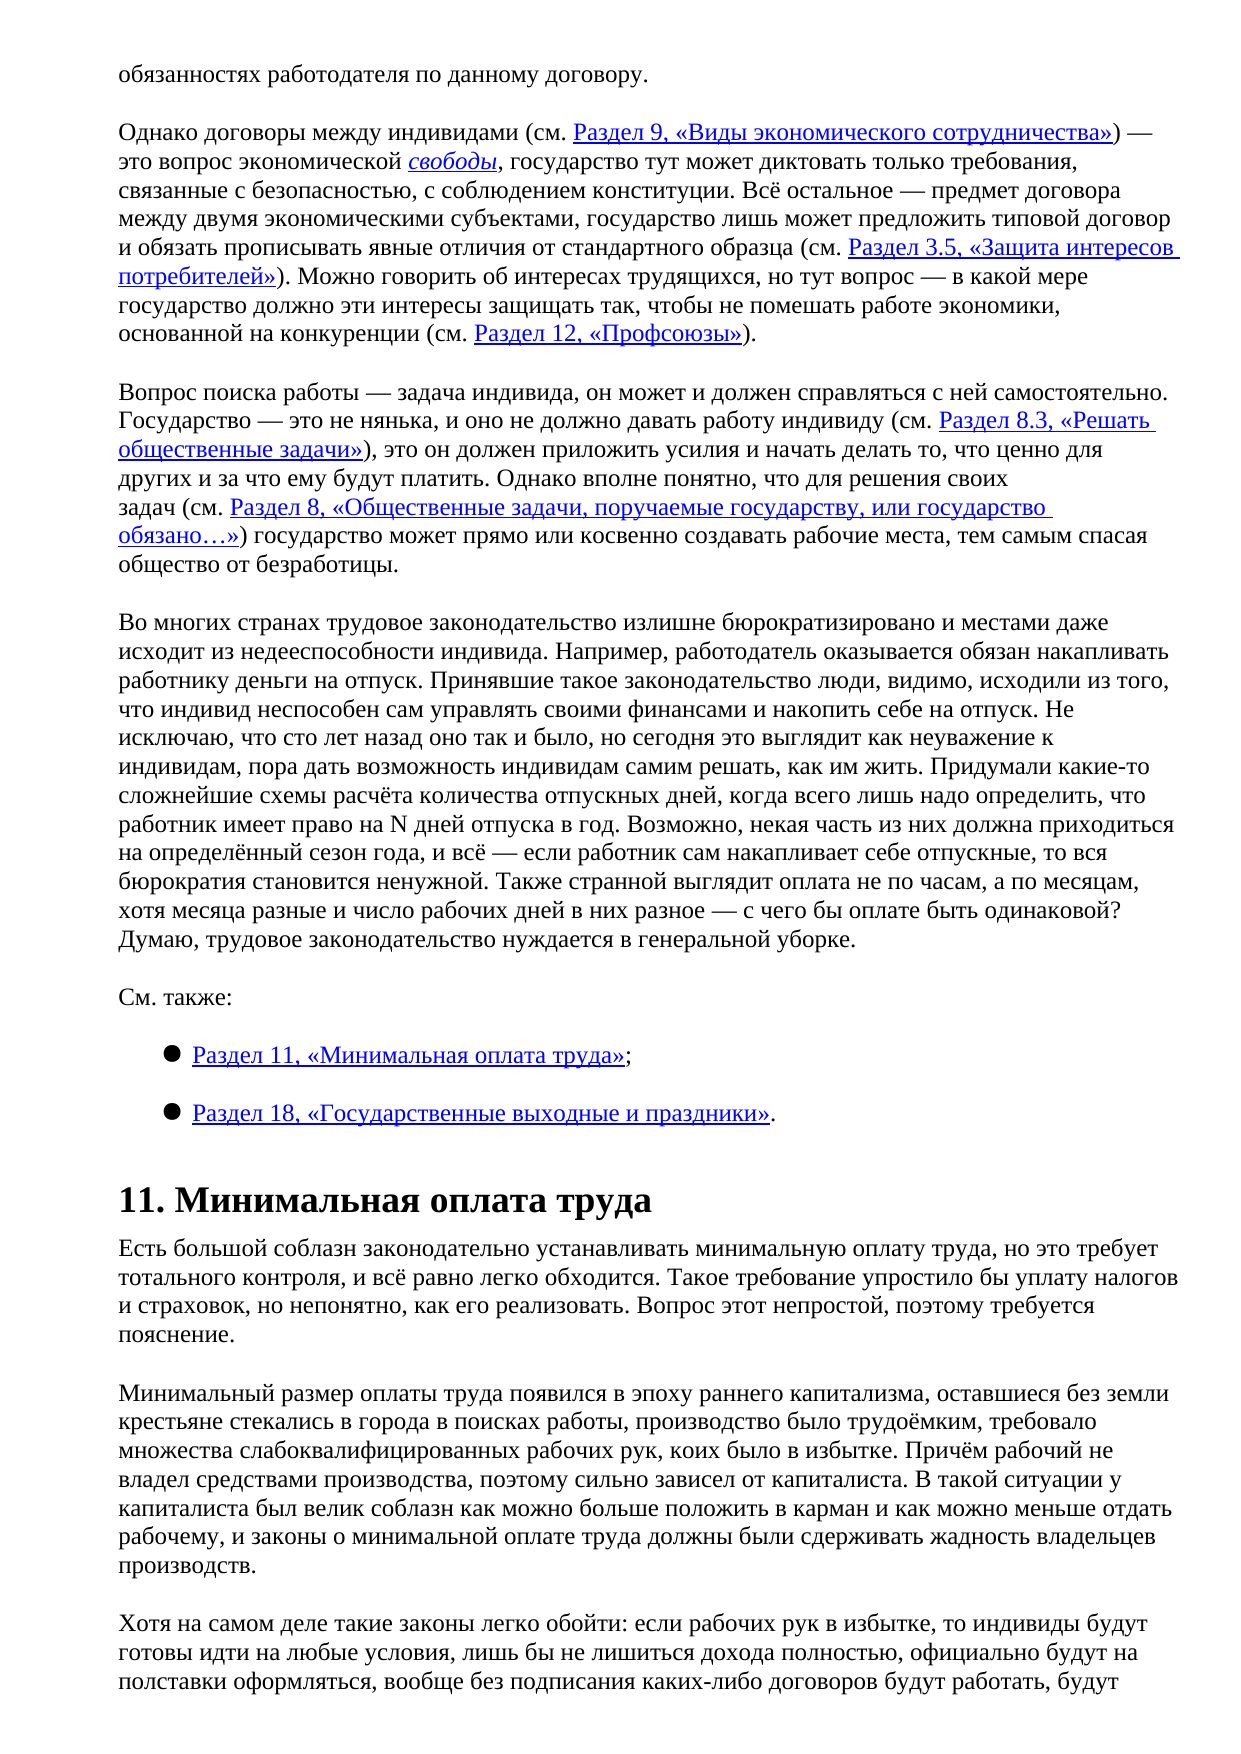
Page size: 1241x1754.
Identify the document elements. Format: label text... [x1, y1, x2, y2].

text См. также: [118, 982, 1181, 1011]
text Минимальный размер оплаты труда появился в эпоху раннего капитализма, оставшиеся без земли крестьяне стекались в города в поисках работы, производство было трудоёмким, требовало множества слабоквалифицированных рабочих рук, коих было в избытке. Причём рабочий не владел средствами производства, поэтому сильно зависел от капиталиста. В такой ситуации у капиталиста был велик соблазн как можно больше положить в карман и как можно меньше отдать рабочему, и законы о минимальной оплате труда должны были сдерживать жадность владельцев производств. [118, 1378, 1181, 1579]
text Вопрос поиска работы — задача индивида, он может и должен справляться с ней самостоятельно. Государство — это не нянька, и оно не должно давать работу индивиду (см. Раздел 8.3, «Решать общественные задачи»), это он должен приложить усилия и начать делать то, что ценно для других и за что ему будут платить. Однако вполне понятно, что для решения своих задач (см. Раздел 8, «Общественные задачи, поручаемые государству, или государство обязано…») государство может прямо или косвенно создавать рабочие места, тем самым спасая общество от безработицы. [118, 377, 1181, 578]
text обязанностях работодателя по данному договору. [118, 59, 1181, 88]
subtitle 11. Минимальная оплата труда [118, 1177, 1181, 1221]
text Есть большой соблазн законодательно устанавливать минимальную оплату труда, но это требует тотального контроля, и всё равно легко обходится. Такое требование упростило бы уплату налогов и страховок, но непонятно, как его реализовать. Вопрос этот непростой, поэтому требуется пояснение. [118, 1233, 1181, 1348]
text Хотя на самом деле такие законы легко обойти: если рабочих рук в избытке, то индивиды будут готовы идти на любые условия, лишь бы не лишиться дохода полностью, официально будут на полставки оформляться, вообще без подписания каких-либо договоров будут работать, будут [118, 1608, 1181, 1694]
list Раздел 18, «Государственные выходные и праздники». [162, 1098, 1181, 1127]
text Во многих странах трудовое законодательство излишне бюрократизировано и местами даже исходит из недееспособности индивида. Например, работодатель оказывается обязан накапливать работнику деньги на отпуск. Принявшие такое законодательство люди, видимо, исходили из того, что индивид неспособен сам управлять своими финансами и накопить себе на отпуск. Не исключаю, что сто лет назад оно так и было, но сегодня это выглядит как неуважение к индивидам, пора дать возможность индивидам самим решать, как им жить. Придумали какие-то сложнейшие схемы расчёта количества отпускных дней, когда всего лишь надо определить, что работник имеет право на N дней отпуска в год. Возможно, некая часть из них должна приходиться на определённый сезон года, и всё — если работник сам накапливает себе отпускные, то вся бюрократия становится ненужной. Также странной выглядит оплата не по часам, а по месяцам, хотя месяца разные и число рабочих дней в них разное — с чего бы оплате быть одинаковой? Думаю, трудовое законодательство нуждается в генеральной уборке. [118, 607, 1181, 952]
list Раздел 11, «Минимальная оплата труда»; [162, 1040, 1181, 1069]
text Однако договоры между индивидами (см. Раздел 9, «Виды экономического сотрудничества») — это вопрос экономической свободы, государство тут может диктовать только требования, связанные с безопасностью, с соблюдением конституции. Всё остальное — предмет договора между двумя экономическими субъектами, государство лишь может предложить типовой договор и обязать прописывать явные отличия от стандартного образца (см. Раздел 3.5, «Защита интересов потребителей»). Можно говорить об интересах трудящихся, но тут вопрос — в какой мере государство должно эти интересы защищать так, чтобы не помешать работе экономики, основанной на конкуренции (см. Раздел 12, «Профсоюзы»). [118, 117, 1181, 347]
